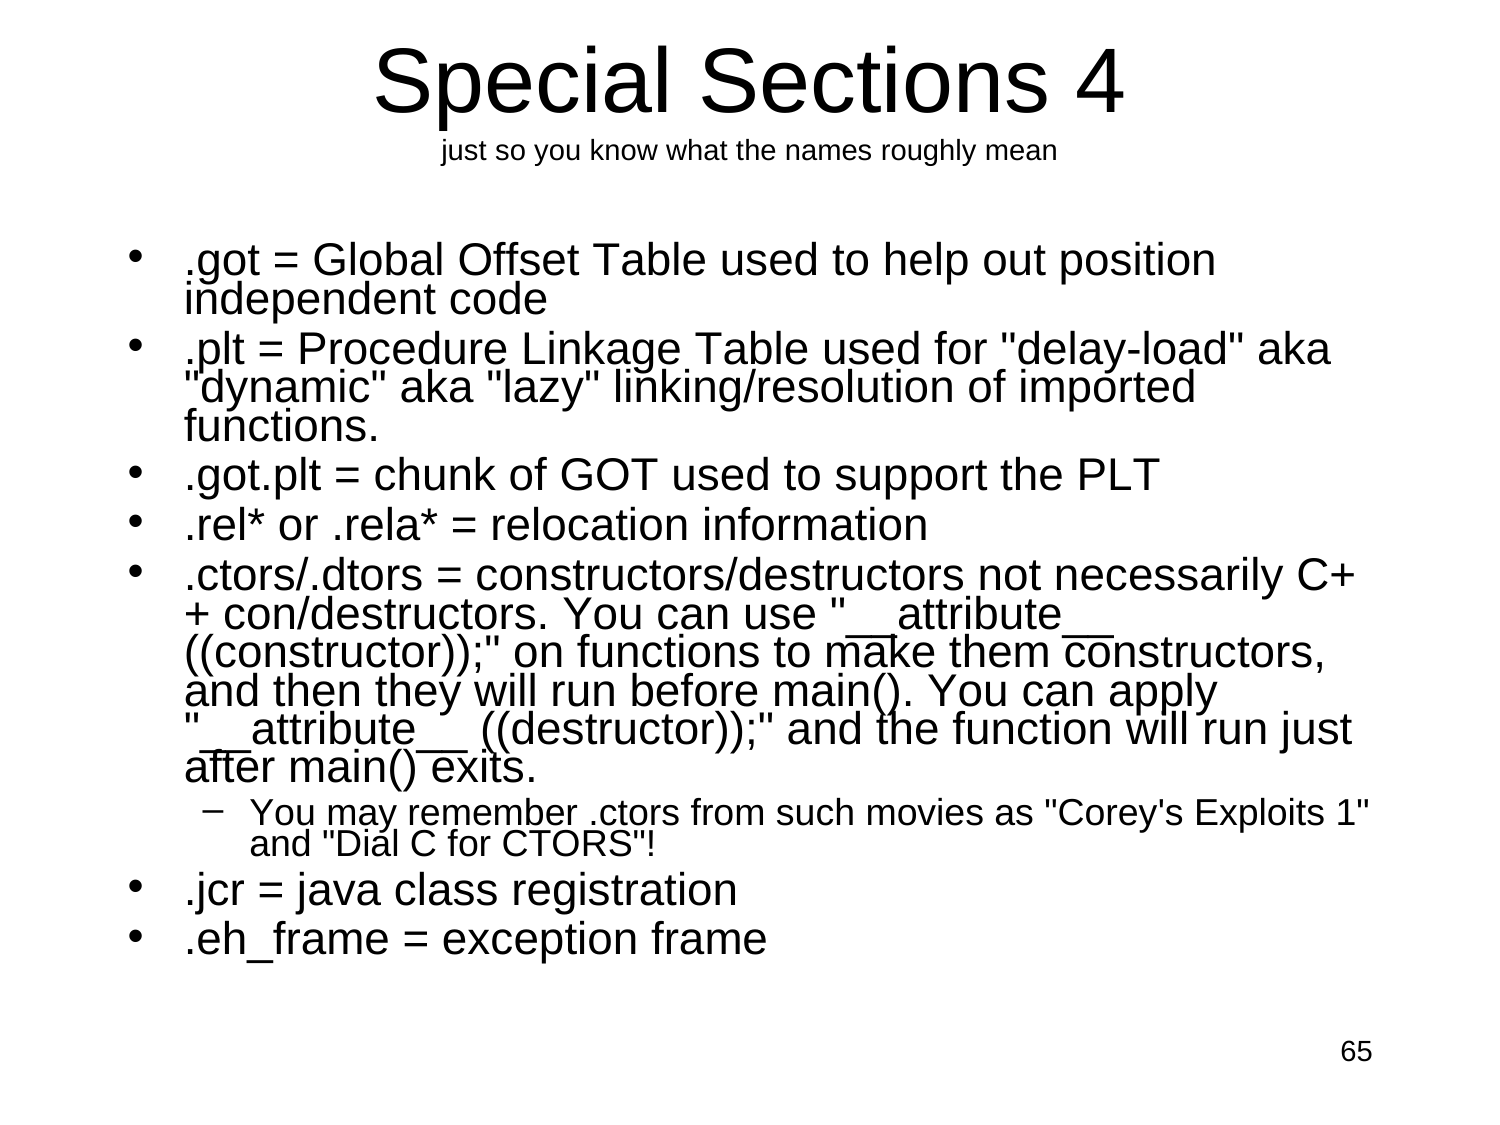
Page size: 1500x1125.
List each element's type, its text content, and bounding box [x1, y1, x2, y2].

list .got = Global Offset Table used to help out position independent code .plt = Procedure Linkage Table used for "delay-load" aka "dynamic" aka "lazy" linking/resolution of imported functions. .got.plt = chunk of GOT used to support the PLT .rel* or .rela* = relocation information .ctors/.dtors = constructors/destructors not necessarily C++ con/destructors. You can use "__attribute__ ((constructor));" on functions to make them constructors, and then they will run before main(). You can apply "__attribute__ ((destructor));" and the function will run just after main() exits. You may remember .ctors from such movies as "Corey's Exploits 1" and "Dial C for CTORS"! .jcr = java class registration .eh_frame = exception frame [112, 237, 1388, 1051]
title Special Sections 4 just so you know what the names roughly mean [0, 0, 1500, 188]
text_box [1074, 1025, 1388, 1101]
